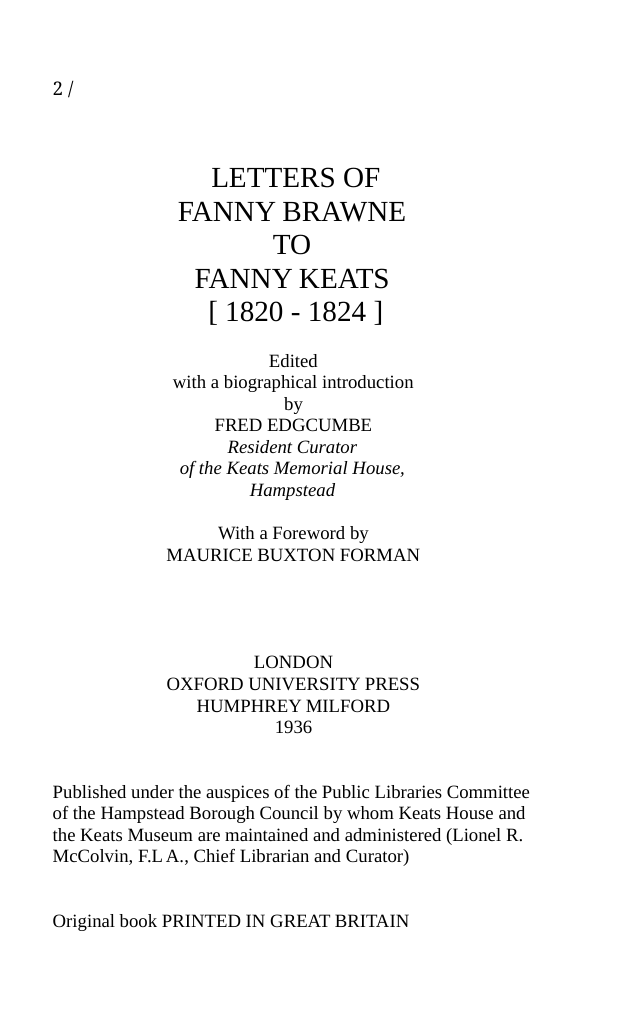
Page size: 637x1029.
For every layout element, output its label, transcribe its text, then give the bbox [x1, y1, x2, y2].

text HUMPHREY MILFORD [52, 694, 538, 716]
text Published under the auspices of the Public Libraries Committee of the Hampstead Borough Council by whom Keats House and the Keats Museum are maintained and administered (Lionel R. McColvin, F.L A., Chief Librarian and Curator) [52, 781, 538, 867]
text MAURICE BUXTON FORMAN [52, 543, 538, 565]
text LONDON [52, 651, 538, 673]
text With a Foreword by [52, 522, 538, 543]
text [ 1820 - 1824 ] [52, 294, 538, 328]
text Edited [52, 349, 538, 371]
text Hampstead [52, 479, 538, 500]
text Resident Curator [52, 436, 538, 457]
text LETTERS OF [52, 160, 538, 194]
text Original book PRINTED IN GREAT BRITAIN [52, 910, 538, 932]
text FANNY BRAWNE [52, 194, 538, 227]
text TO [52, 227, 538, 261]
text FANNY KEATS [52, 261, 538, 294]
text with a biographical introduction [52, 371, 538, 393]
text OXFORD UNIVERSITY PRESS [52, 673, 538, 694]
text by [52, 393, 538, 414]
text of the Keats Memorial House, [52, 457, 538, 479]
text FRED EDGCUMBE [52, 414, 538, 436]
text 1936 [52, 716, 538, 738]
